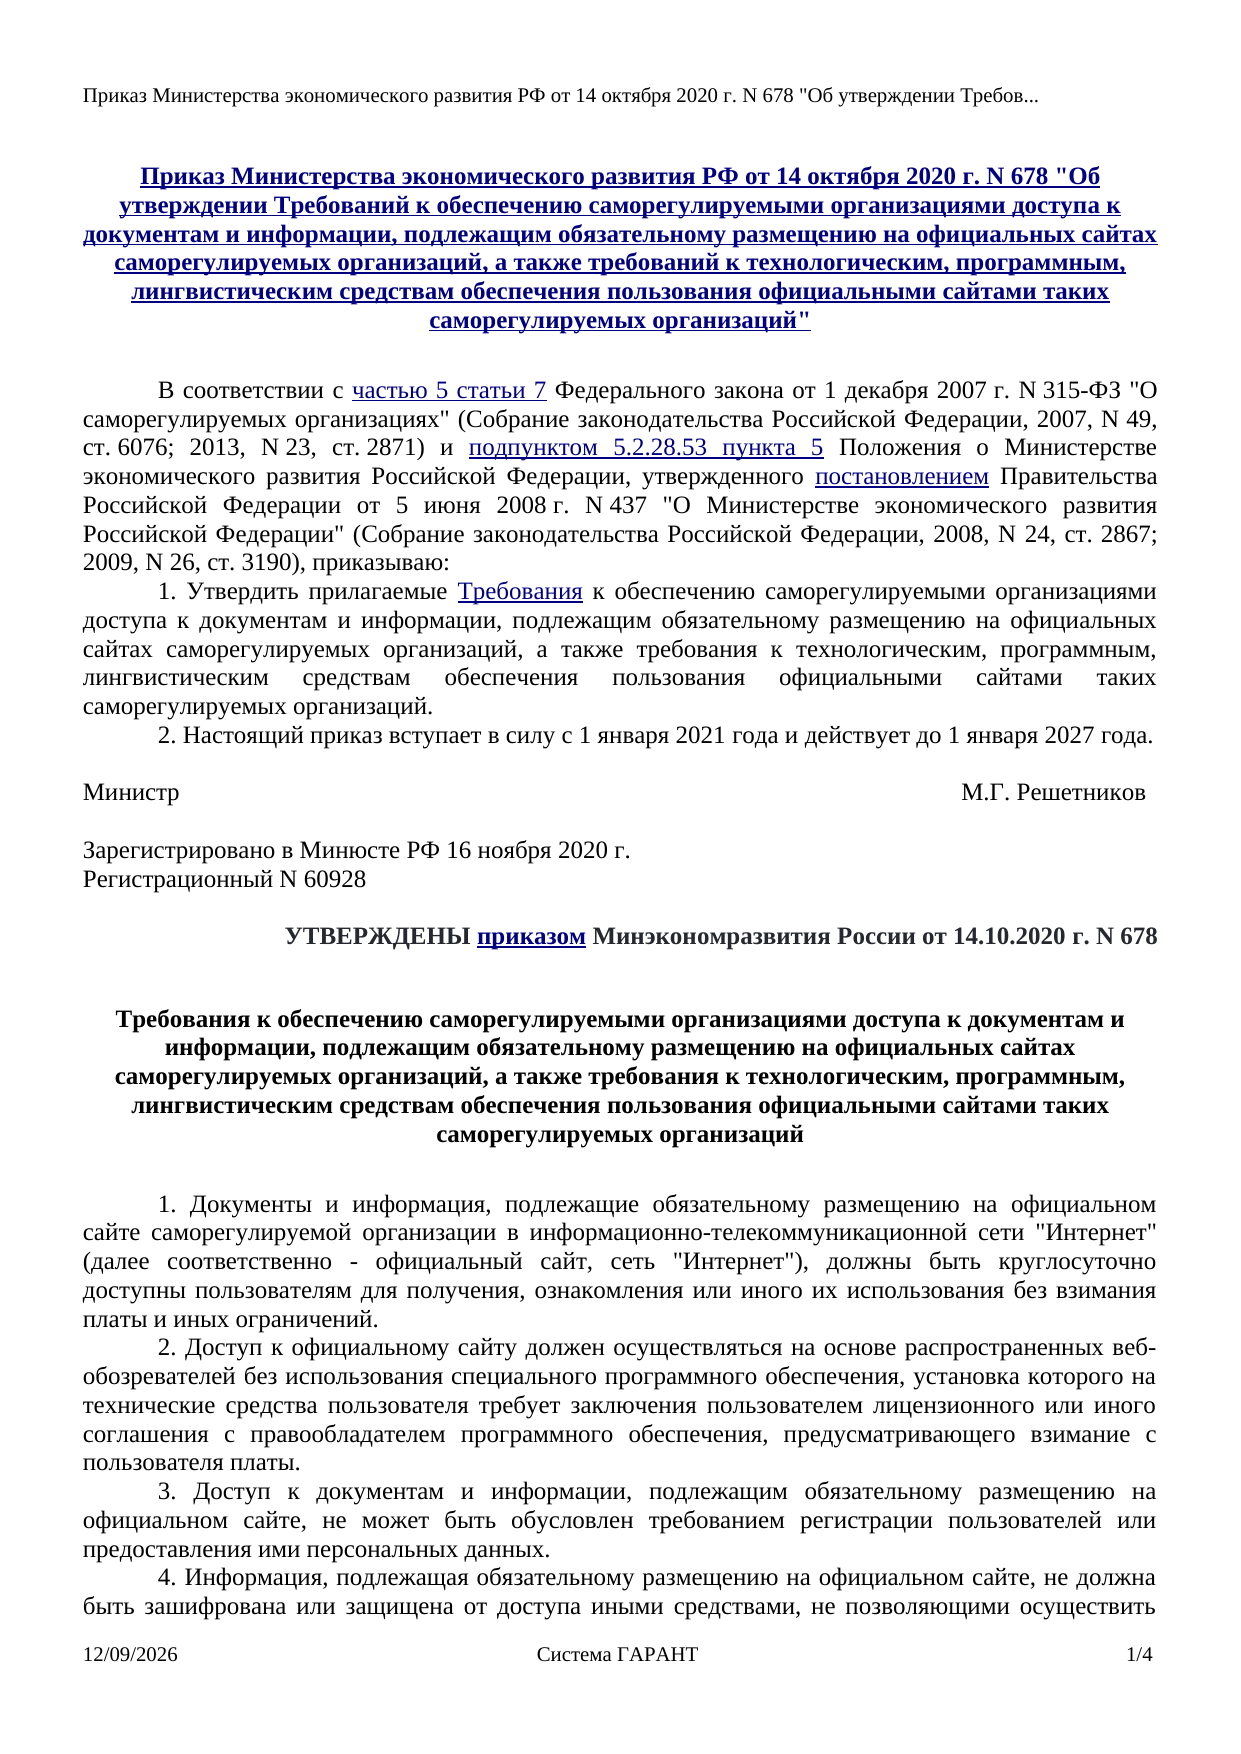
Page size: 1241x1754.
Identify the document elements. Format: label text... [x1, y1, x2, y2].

subtitle Требования к обеспечению саморегулируемыми организациями доступа к документам и информации, подлежащим обязательному размещению на официальных сайтах саморегулируемых организаций, а также требования к технологическим, программным, лингвистическим средствам обеспечения пользования официальными сайтами таких саморегулируемых организаций [83, 1004, 1157, 1147]
text 1. Утвердить прилагаемые Требования к обеспечению саморегулируемыми организациями доступа к документам и информации, подлежащим обязательному размещению на официальных сайтах саморегулируемых организаций, а также требования к технологическим, программным, лингвистическим средствам обеспечения пользования официальными сайтами таких саморегулируемых организаций. [83, 576, 1157, 720]
text УТВЕРЖДЕНЫ приказом Минэкономразвития России от 14.10.2020 г. N 678 [83, 921, 1157, 950]
text Зарегистрировано в Минюсте РФ 16 ноября 2020 г. [83, 835, 1157, 864]
text 2. Доступ к официальному сайту должен осуществляться на основе распространенных веб-обозревателей без использования специального программного обеспечения, установка которого на технические средства пользователя требует заключения пользователем лицензионного или иного соглашения с правообладателем программного обеспечения, предусматривающего взимание с пользователя платы. [83, 1332, 1157, 1476]
table_header Министр [83, 778, 791, 806]
subtitle Приказ Министерства экономического развития РФ от 14 октября 2020 г. N 678 "Об утверждении Требований к обеспечению саморегулируемыми организациями доступа к документам и информации, подлежащим обязательному размещению на официальных сайтах [83, 161, 1157, 244]
text 2. Настоящий приказ вступает в силу с 1 января 2021 года и действует до 1 января 2027 года. [83, 720, 1157, 749]
text Регистрационный N 60928 [83, 864, 1157, 892]
table_header М.Г. Решетников [791, 778, 1146, 806]
text В соответствии с частью 5 статьи 7 Федерального закона от 1 декабря 2007 г. N 315-ФЗ "О саморегулируемых организациях" (Собрание законодательства Российской Федерации, 2007, N 49, ст. 6076; 2013, N 23, ст. 2871) и подпунктом 5.2.28.53 пункта 5 Положения о Министерстве экономического развития Российской Федерации, утвержденного постановлением Правительства Российской Федерации от 5 июня 2008 г. N 437 "О Министерстве экономического развития Российской Федерации" (Собрание законодательства Российской Федерации, 2008, N 24, ст. 2867; 2009, N 26, ст. 3190), приказываю: [83, 375, 1157, 576]
text 3. Доступ к документам и информации, подлежащим обязательному размещению на официальном сайте, не может быть обусловлен требованием регистрации пользователей или предоставления ими персональных данных. [83, 1476, 1157, 1562]
text 4. Информация, подлежащая обязательному размещению на официальном сайте, не должна быть зашифрована или защищена от доступа иными средствами, не позволяющими осуществить [83, 1562, 1157, 1620]
subtitle саморегулируемых организаций, а также требований к технологическим, программным, лингвистическим средствам обеспечения пользования официальными сайтами таких саморегулируемых организаций" [83, 245, 1157, 334]
text 1. Документы и информация, подлежащие обязательному размещению на официальном сайте саморегулируемой организации в информационно-телекоммуникационной сети "Интернет" (далее соответственно - официальный сайт, сеть "Интернет"), должны быть круглосуточно доступны пользователям для получения, ознакомления или иного их использования без взимания платы и иных ограничений. [83, 1189, 1157, 1332]
